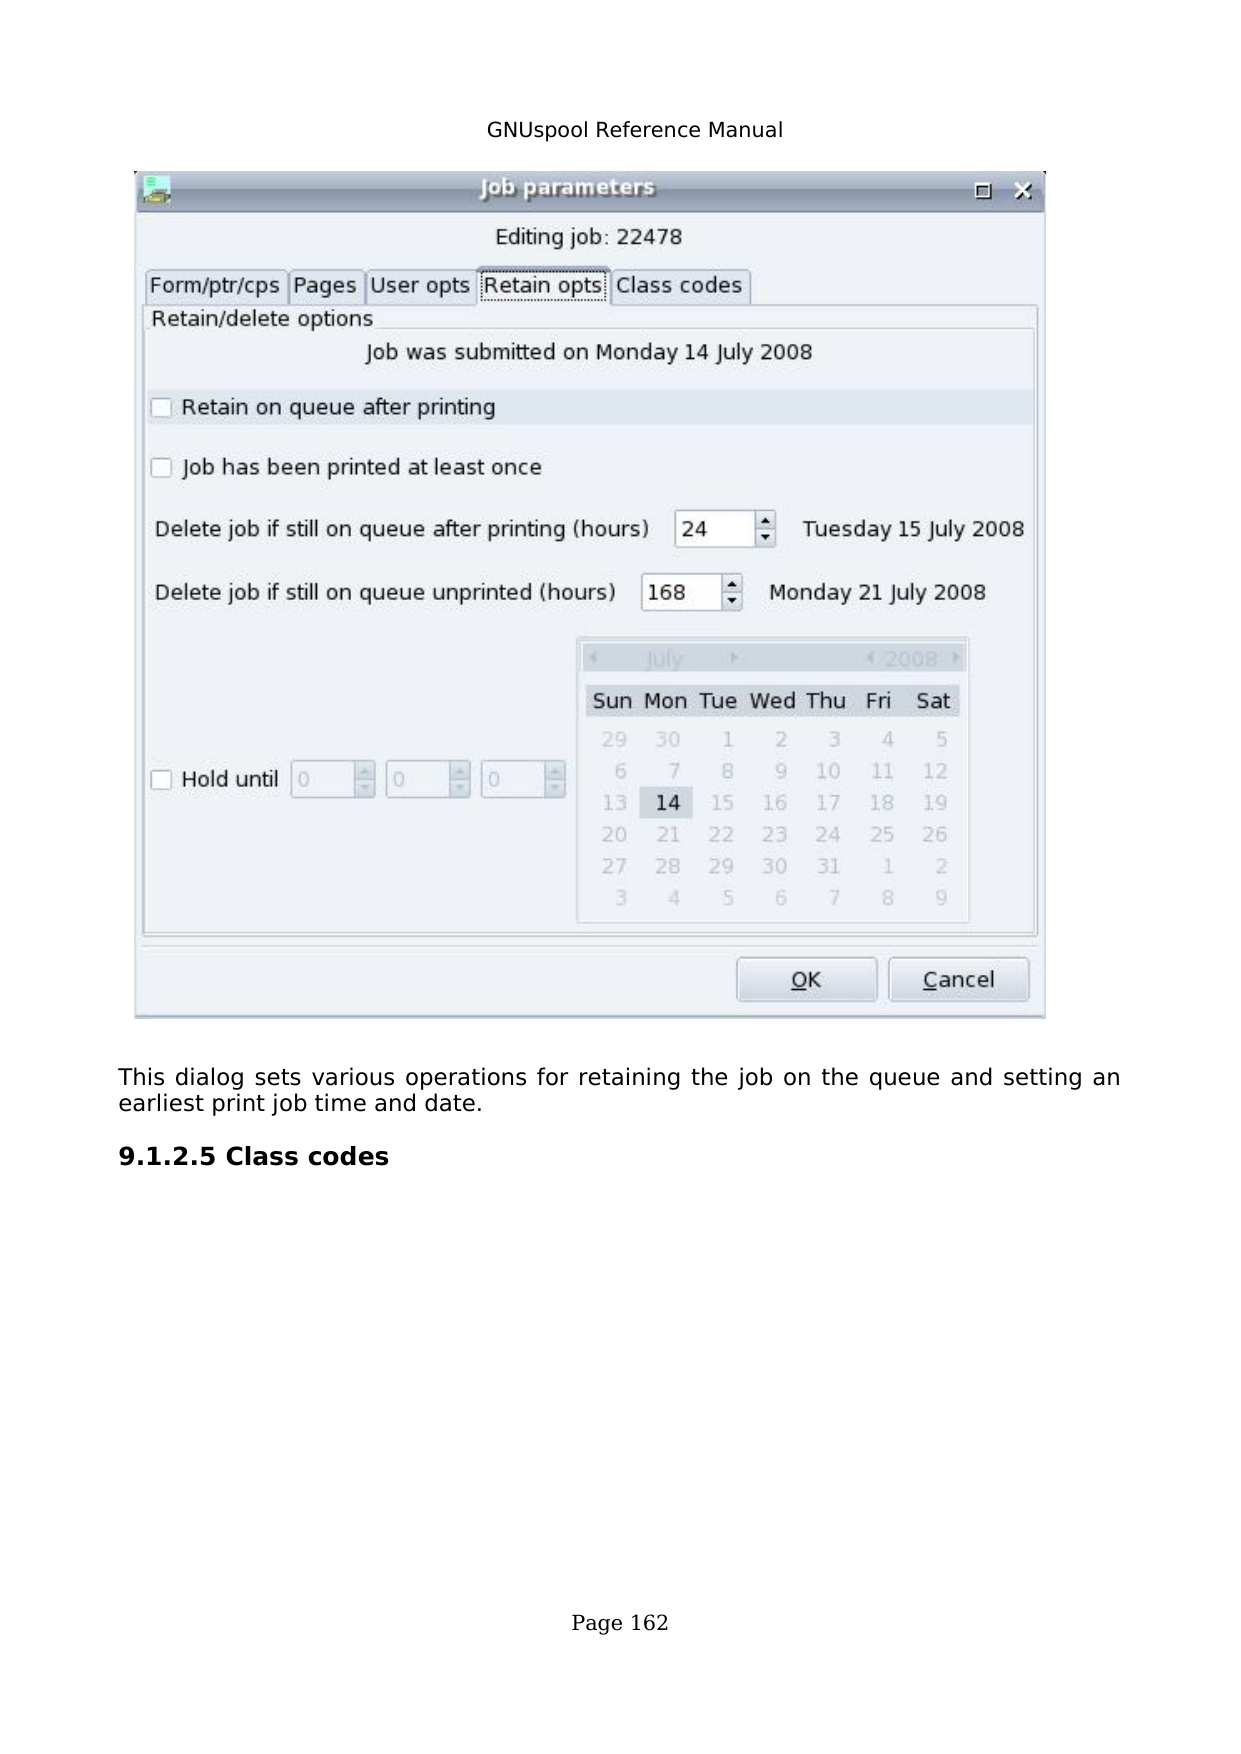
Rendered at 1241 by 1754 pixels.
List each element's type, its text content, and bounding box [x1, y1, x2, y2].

text This dialog sets various operations for retaining the job on the queue and setting an earliest print job time and date. [118, 1064, 1122, 1117]
subtitle Class codes [118, 1142, 1122, 1171]
picture [134, 171, 1047, 1019]
